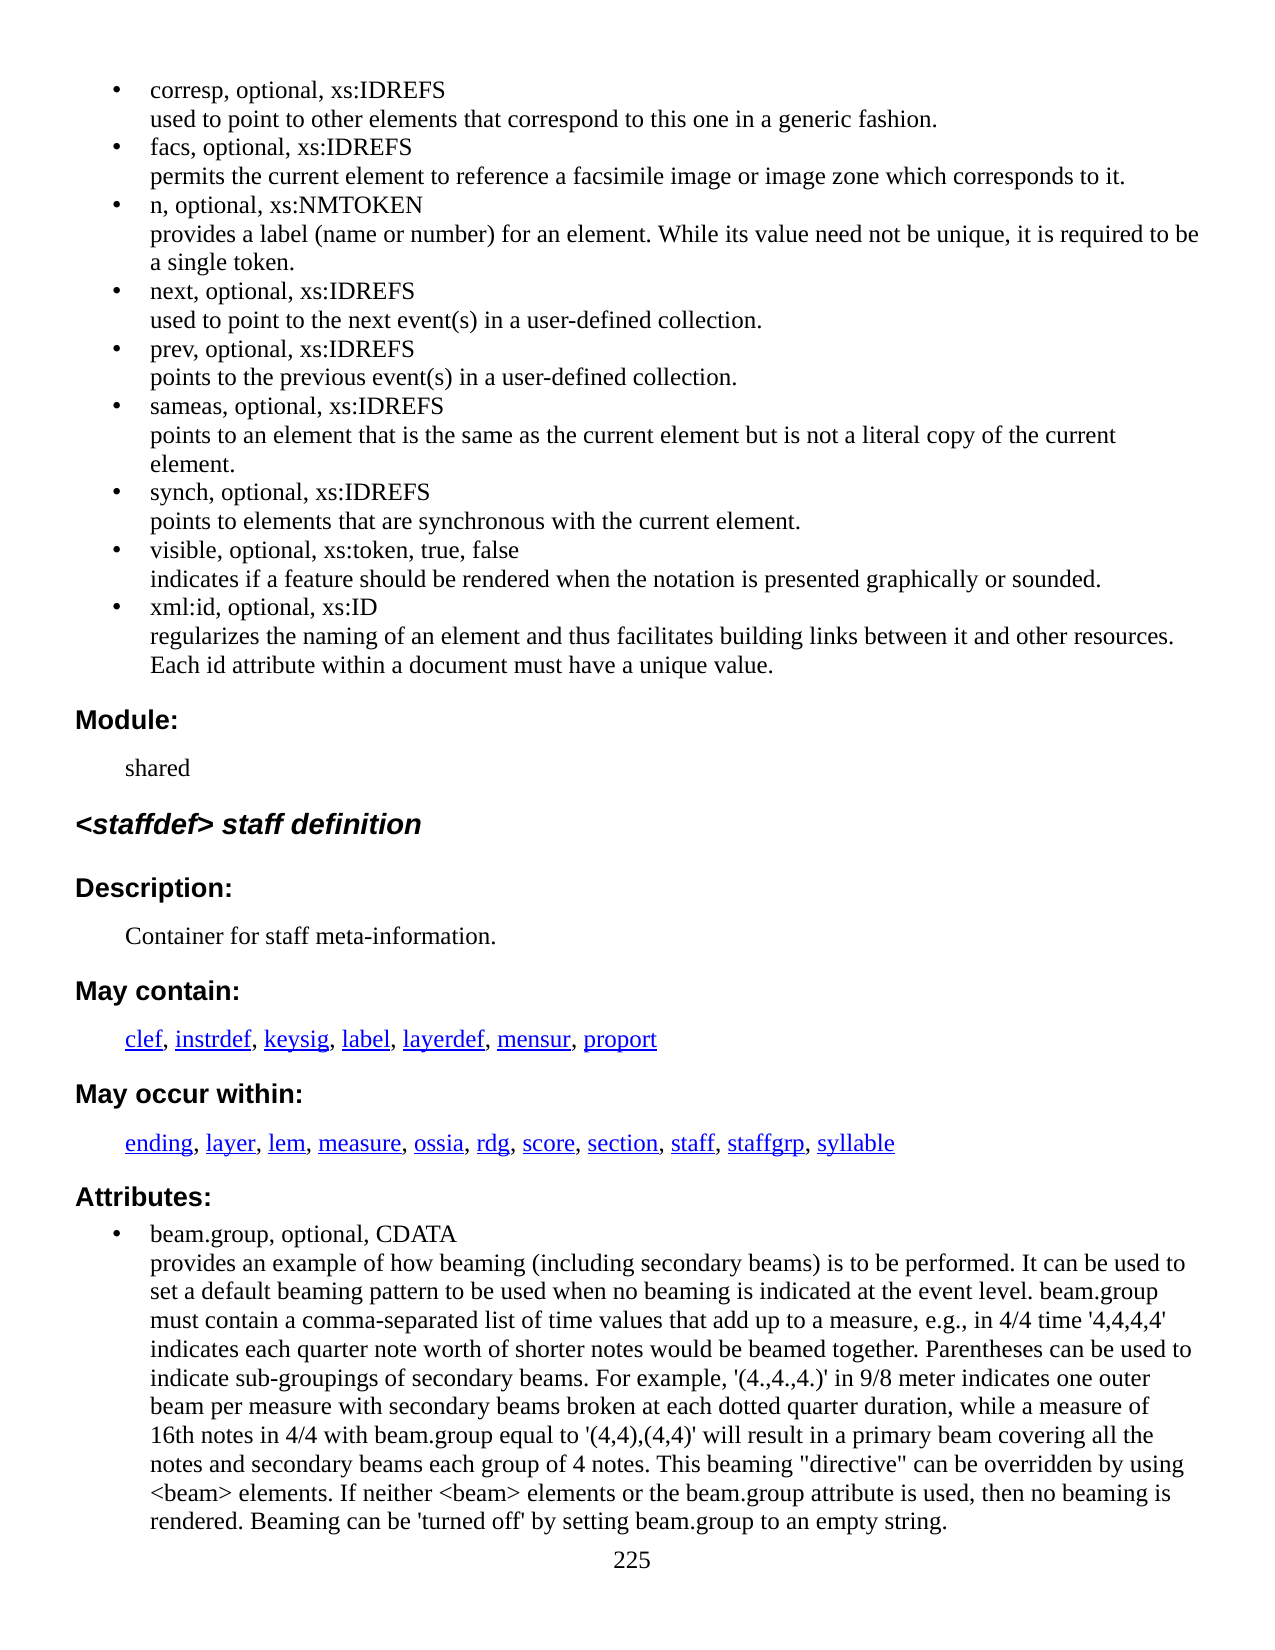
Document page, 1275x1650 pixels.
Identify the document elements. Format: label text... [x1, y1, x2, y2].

list beam.group, optional, CDATA provides an example of how beaming (including secondary beams) is to be performed. It can be used to set a default beaming pattern to be used when no beaming is indicated at the event level. beam.group must contain a comma-separated list of time values that add up to a measure, e.g., in 4/4 time '4,4,4,4' indicates each quarter note worth of shorter notes would be beamed together. Parentheses can be used to indicate sub-groupings of secondary beams. For example, '(4.,4.,4.)' in 9/8 meter indicates one outer beam per measure with secondary beams broken at each dotted quarter duration, while a measure of 16th notes in 4/4 with beam.group equal to '(4,4),(4,4)' will result in a primary beam covering all the notes and secondary beams each group of 4 notes. This beaming "directive" can be overridden by using <beam> elements. If neither <beam> elements or the beam.group attribute is used, then no beaming is rendered. Beaming can be 'turned off' by setting beam.group to an empty string. [112, 1219, 1200, 1535]
subtitle <staffdef> staff definition [75, 807, 1200, 841]
list synch, optional, xs:IDREFS points to elements that are synchronous with the current element. [112, 477, 1200, 535]
text clef, instrdef, keysig, label, layerdef, mensur, proport [75, 1024, 1200, 1053]
subtitle May contain: [75, 975, 1200, 1006]
text shared [75, 753, 1200, 782]
subtitle Module: [75, 704, 1200, 735]
list prev, optional, xs:IDREFS points to the previous event(s) in a user-defined collection. [112, 334, 1200, 391]
text Container for staff meta-information. [75, 921, 1200, 950]
list facs, optional, xs:IDREFS permits the current element to reference a facsimile image or image zone which corresponds to it. [112, 132, 1200, 190]
list next, optional, xs:IDREFS used to point to the next event(s) in a user-defined collection. [112, 276, 1200, 334]
subtitle Attributes: [75, 1181, 1200, 1213]
list sameas, optional, xs:IDREFS points to an element that is the same as the current element but is not a literal copy of the current element. [112, 391, 1200, 477]
list n, optional, xs:NMTOKEN provides a label (name or number) for an element. While its value need not be unique, it is required to be a single token. [112, 190, 1200, 276]
subtitle May occur within: [75, 1078, 1200, 1109]
list xml:id, optional, xs:ID regularizes the naming of an element and thus facilitates building links between it and other resources. Each id attribute within a document must have a unique value. [112, 592, 1200, 679]
subtitle Description: [75, 872, 1200, 903]
list visible, optional, xs:token, true, false indicates if a feature should be rendered when the notation is presented graphically or sounded. [112, 535, 1200, 592]
list corresp, optional, xs:IDREFS used to point to other elements that correspond to this one in a generic fashion. [112, 75, 1200, 132]
text ending, layer, lem, measure, ossia, rdg, score, section, staff, staffgrp, syllable [75, 1128, 1200, 1156]
